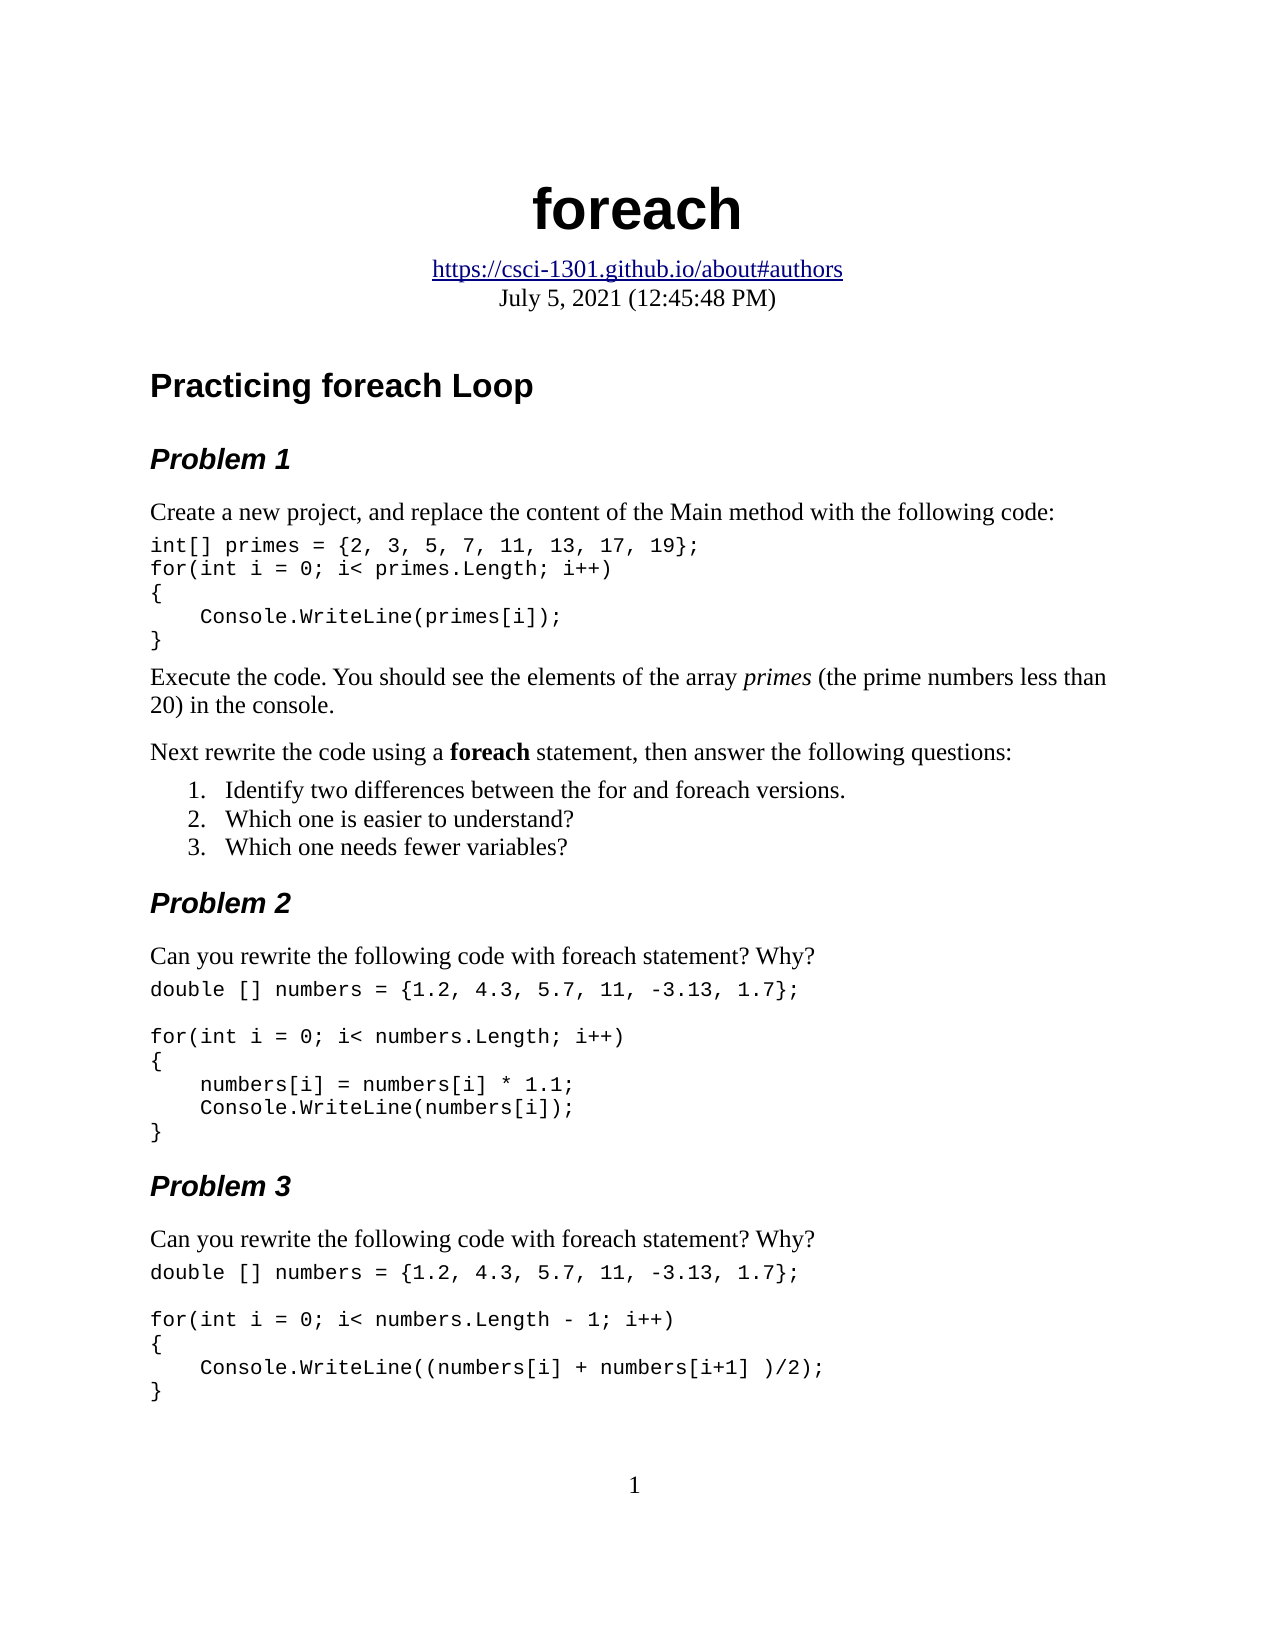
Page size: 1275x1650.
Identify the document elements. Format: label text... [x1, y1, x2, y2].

list Which one needs fewer variables? [187, 832, 1125, 861]
text numbers[i] = numbers[i] * 1.1; [150, 1073, 1125, 1097]
text for(int i = 0; i< numbers.Length - 1; i++) [150, 1309, 1125, 1333]
text July 5, 2021 (12:45:48 PM) [150, 283, 1125, 312]
text Console.WriteLine(numbers[i]); [150, 1097, 1125, 1121]
text double [] numbers = {1.2, 4.3, 5.7, 11, -3.13, 1.7}; [150, 1262, 1125, 1286]
subtitle Problem 3 [150, 1169, 1125, 1203]
text for(int i = 0; i< numbers.Length; i++) [150, 1026, 1125, 1050]
subtitle Problem 2 [150, 886, 1125, 920]
text Can you rewrite the following code with foreach statement? Why? [150, 1224, 1125, 1253]
list Which one is easier to understand? [187, 804, 1125, 832]
text Next rewrite the code using a foreach statement, then answer the following questions: [150, 737, 1125, 766]
text { [150, 1333, 1125, 1357]
title foreach [150, 175, 1125, 242]
subtitle Practicing foreach Loop [150, 366, 1125, 404]
text Console.WriteLine(primes[i]); [150, 606, 1125, 629]
text } [150, 629, 1125, 653]
text for(int i = 0; i< primes.Length; i++) [150, 558, 1125, 582]
text int[] primes = {2, 3, 5, 7, 11, 13, 17, 19}; [150, 535, 1125, 558]
text { [150, 1050, 1125, 1073]
text https://csci-1301.github.io/about#authors [150, 254, 1125, 283]
list Identify two differences between the for and foreach versions. [187, 775, 1125, 804]
text } [150, 1121, 1125, 1144]
text { [150, 582, 1125, 606]
text Execute the code. You should see the elements of the array primes (the prime numbers less than 20) in the console. [150, 662, 1125, 719]
text Console.WriteLine((numbers[i] + numbers[i+1] )/2); [150, 1357, 1125, 1380]
subtitle Problem 1 [150, 442, 1125, 476]
text double [] numbers = {1.2, 4.3, 5.7, 11, -3.13, 1.7}; [150, 979, 1125, 1003]
text } [150, 1380, 1125, 1404]
text Can you rewrite the following code with foreach statement? Why? [150, 941, 1125, 970]
text Create a new project, and replace the content of the Main method with the following code: [150, 497, 1125, 526]
